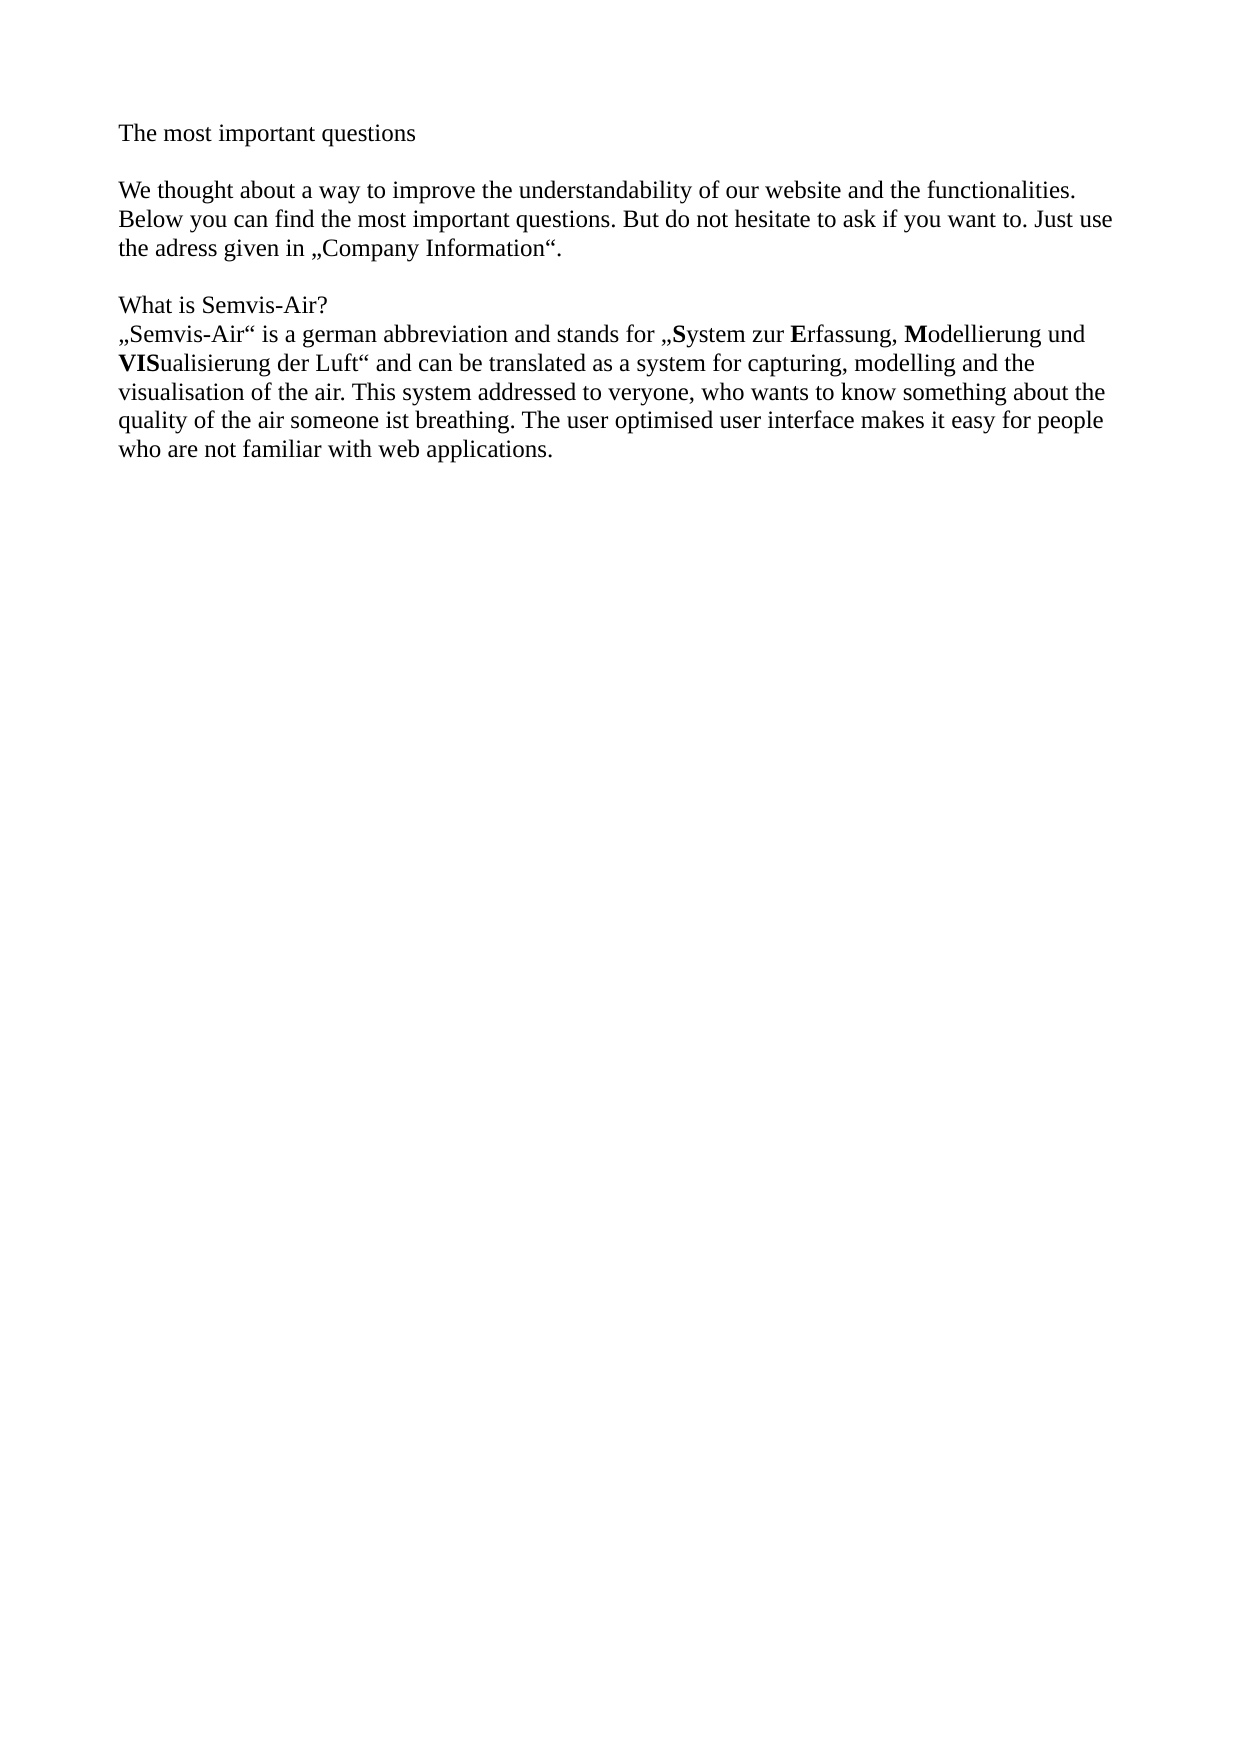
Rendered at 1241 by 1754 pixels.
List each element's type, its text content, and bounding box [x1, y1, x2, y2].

text Below you can find the most important questions. But do not hesitate to ask if you want to. Just use the adress given in „Company Information“. [118, 204, 1122, 262]
text We thought about a way to improve the understandability of our website and the functionalities. [118, 176, 1122, 204]
text The most important questions [118, 118, 1122, 147]
text What is Semvis-Air? [118, 291, 1122, 319]
text „Semvis-Air“ is a german abbreviation and stands for „System zur Erfassung, Modellierung und VISualisierung der Luft“ and can be translated as a system for capturing, modelling and the visualisation of the air. This system addressed to veryone, who wants to know something about the quality of the air someone ist breathing. The user optimised user interface makes it easy for people who are not familiar with web applications. [118, 319, 1122, 463]
